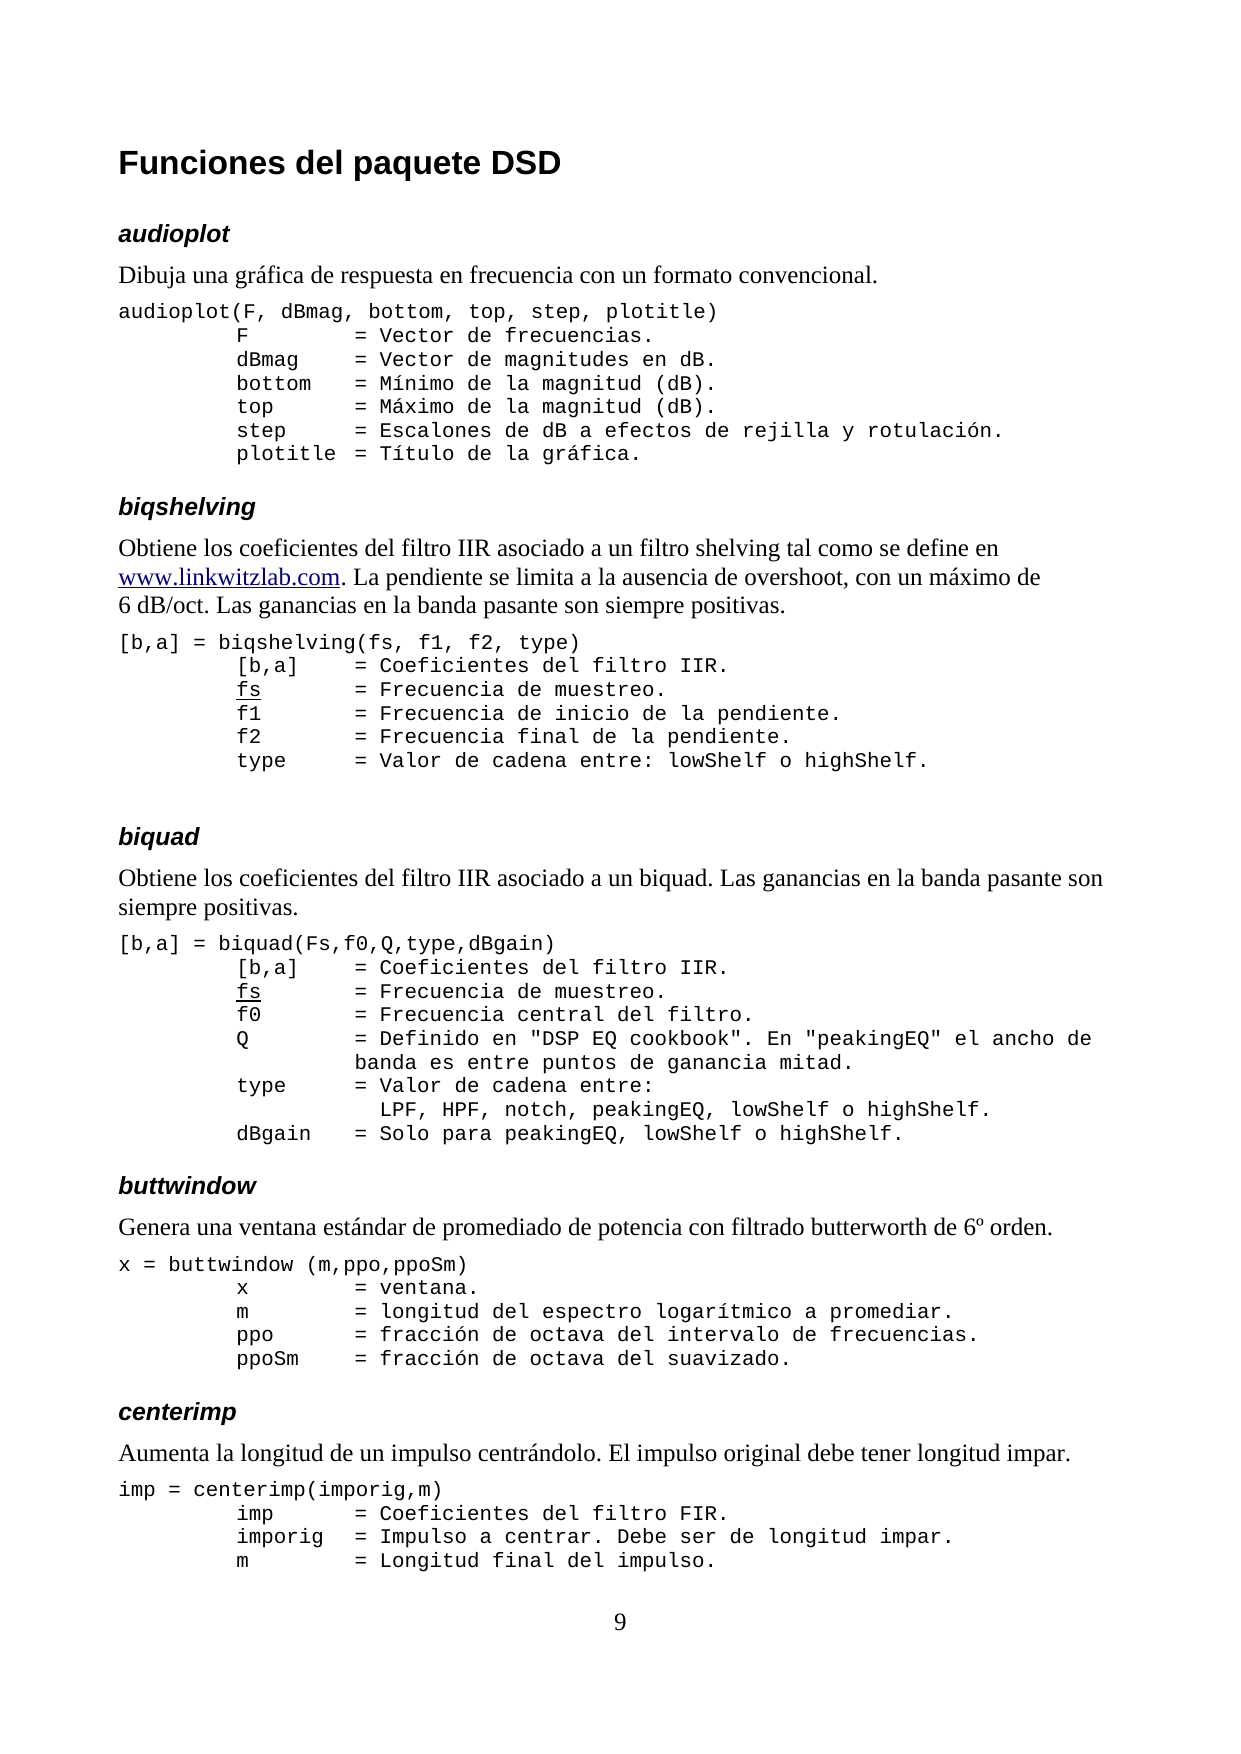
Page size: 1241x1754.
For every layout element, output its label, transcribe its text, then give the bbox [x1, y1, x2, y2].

text Aumenta la longitud de un impulso centrándolo. El impulso original debe tener longitud impar. [118, 1438, 1122, 1467]
text Genera una ventana estándar de promediado de potencia con filtrado butterworth de 6º orden. [118, 1212, 1122, 1241]
text x = ventana. m = longitud del espectro logarítmico a promediar. ppo = fracción de octava del intervalo de frecuencias. ppoSm = fracción de octava del suavizado. [236, 1277, 1122, 1372]
text Dibuja una gráfica de respuesta en frecuencia con un formato convencional. [118, 260, 1122, 289]
text imp = Coeficientes del filtro FIR. [118, 1503, 1122, 1526]
text imporig = Impulso a centrar. Debe ser de longitud impar. [118, 1526, 1122, 1550]
subtitle biquad [118, 822, 1122, 851]
text imp = centerimp(imporig,m) [118, 1479, 1122, 1503]
text m = Longitud final del impulso. [118, 1550, 1122, 1574]
subtitle biqshelving [118, 492, 1122, 521]
subtitle audioplot [118, 219, 1122, 248]
subtitle buttwindow [118, 1171, 1122, 1200]
subtitle Funciones del paquete DSD [118, 143, 1122, 182]
text plotitle = Título de la gráfica. [118, 443, 1122, 467]
text LPF, HPF, notch, peakingEQ, lowShelf o highShelf. dBgain = Solo para peakingEQ, lowShelf o highShelf. [118, 1099, 1122, 1146]
text [b,a] = biquad(Fs,f0,Q,type,dBgain) [b,a] = Coeficientes del filtro IIR. fs = Frecuencia de muestreo. f0 = Frecuencia central del filtro. Q = Definido en "DSP EQ cookbook". En "peakingEQ" el ancho de banda es entre puntos de ganancia mitad. type = Valor de cadena entre: [118, 933, 1122, 1099]
text Obtiene los coeficientes del filtro IIR asociado a un biquad. Las ganancias en la banda pasante son siempre positivas. [118, 863, 1122, 921]
text [b,a] = biqshelving(fs, f1, f2, type) [b,a] = Coeficientes del filtro IIR. fs = Frecuencia de muestreo. f1 = Frecuencia de inicio de la pendiente. f2 = Frecuencia final de la pendiente. type = Valor de cadena entre: lowShelf o highShelf. [118, 632, 1122, 774]
subtitle centerimp [118, 1397, 1122, 1425]
text x = buttwindow (m,ppo,ppoSm) [118, 1253, 1122, 1277]
text Obtiene los coeficientes del filtro IIR asociado a un filtro shelving tal como se define en www.linkwitzlab.com. La pendiente se limita a la ausencia de overshoot, con un máximo de 6 dB/oct. Las ganancias en la banda pasante son siempre positivas. [118, 533, 1122, 619]
text audioplot(F, dBmag, bottom, top, step, plotitle) F = Vector de frecuencias. dBmag = Vector de magnitudes en dB. bottom = Mínimo de la magnitud (dB). top = Máximo de la magnitud (dB). step = Escalones de dB a efectos de rejilla y rotulación. [118, 302, 1122, 443]
